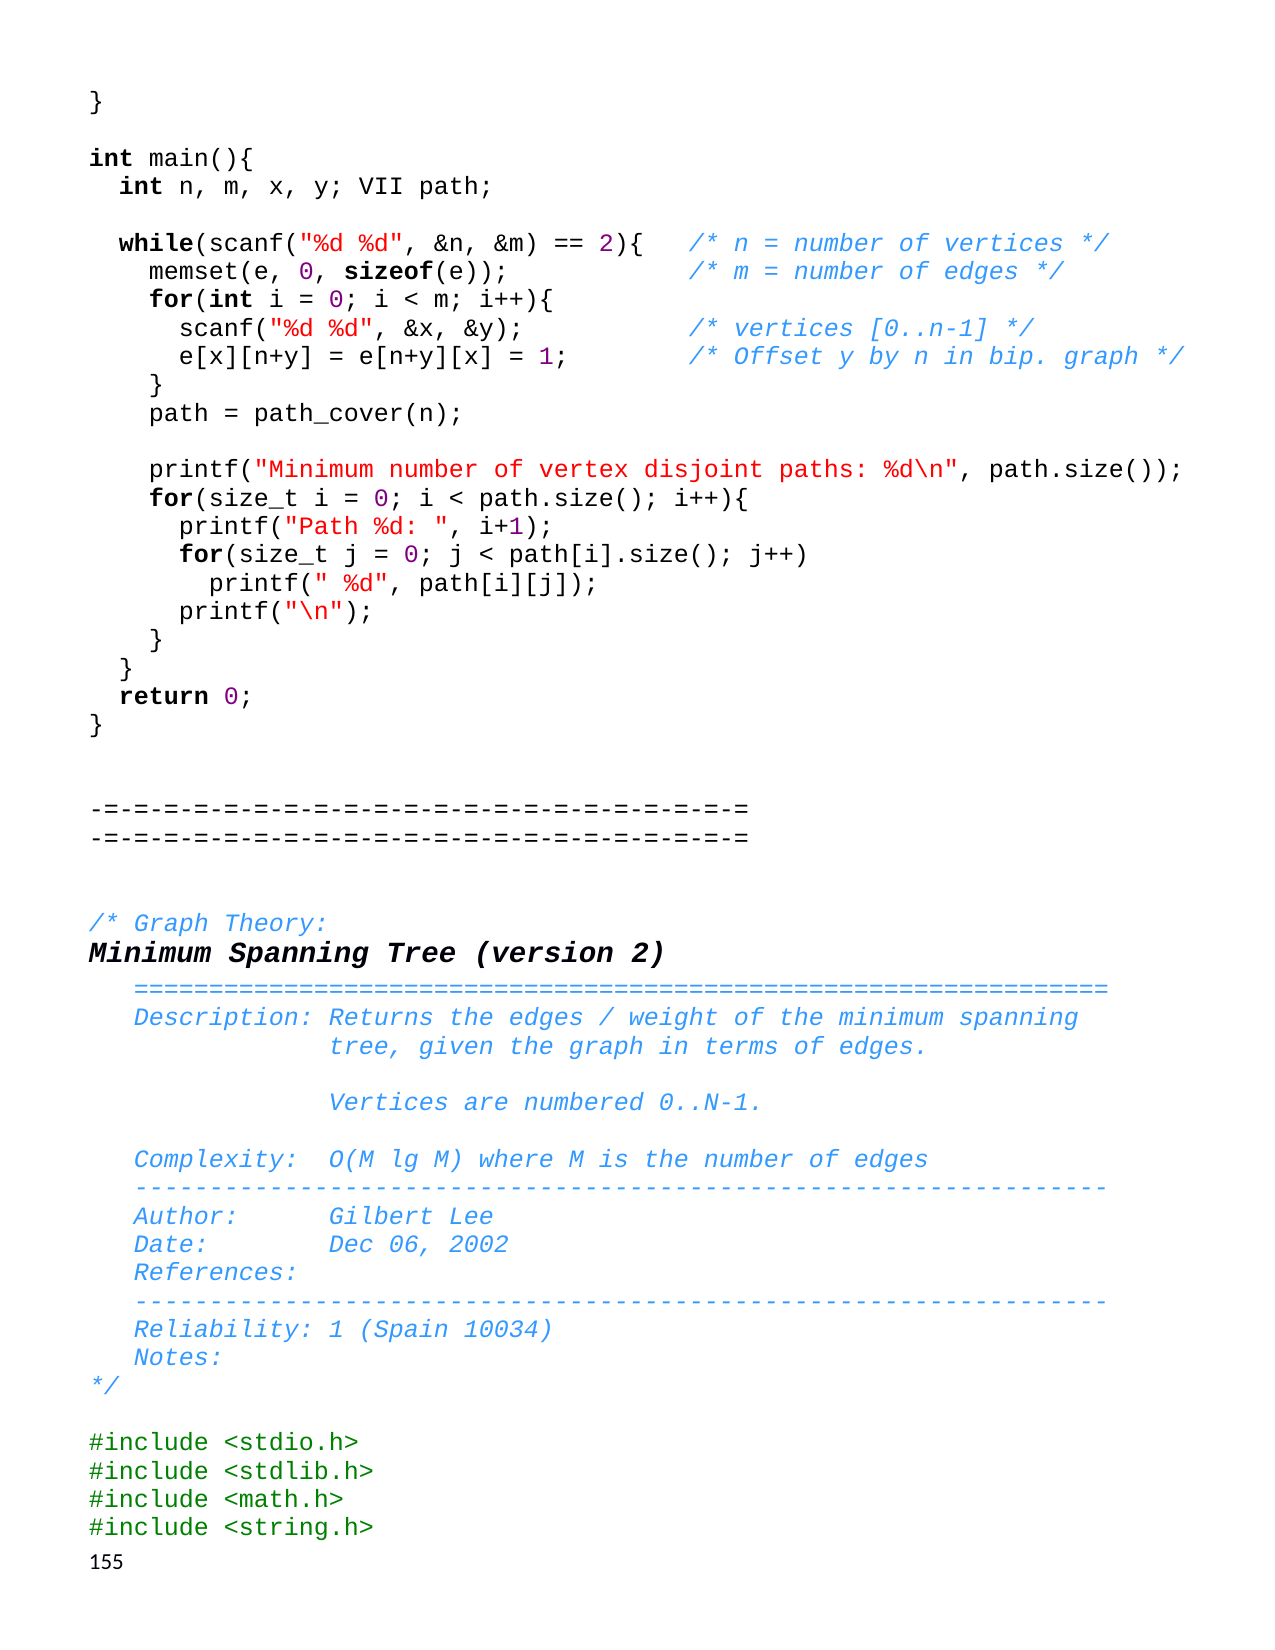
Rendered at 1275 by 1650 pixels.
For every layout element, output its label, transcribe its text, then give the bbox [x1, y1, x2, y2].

text Author: Gilbert Lee [89, 1203, 1186, 1232]
text /* Graph Theory: [89, 910, 1186, 939]
text Description: Returns the edges / weight of the minimum spanning [89, 1005, 1186, 1033]
text int n, m, x, y; VII path; [89, 174, 1186, 202]
text printf("Path %d: ", i+1); [89, 514, 1186, 542]
text Vertices are numbered 0..N-1. [89, 1090, 1186, 1118]
text #include <stdio.h> [89, 1430, 1186, 1458]
text */ [89, 1373, 1186, 1402]
text tree, given the graph in terms of edges. [89, 1033, 1186, 1062]
text } [89, 372, 1186, 400]
text Reliability: 1 (Spain 10034) [89, 1317, 1186, 1345]
text } [89, 627, 1186, 655]
text } [89, 712, 1186, 740]
text #include <stdlib.h> [89, 1458, 1186, 1487]
text int main(){ [89, 145, 1186, 174]
text -=-=-=-=-=-=-=-=-=-=-=-=-=-=-=-=-=-=-=-=-=-= [89, 825, 1186, 854]
text -=-=-=-=-=-=-=-=-=-=-=-=-=-=-=-=-=-=-=-=-=-= [89, 797, 1186, 825]
text for(size_t i = 0; i < path.size(); i++){ [89, 485, 1186, 514]
text ----------------------------------------------------------------- [89, 1175, 1186, 1203]
text for(size_t j = 0; j < path[i].size(); j++) [89, 542, 1186, 570]
subtitle Minimum Spanning Tree (version 2) [89, 939, 1186, 972]
text scanf("%d %d", &x, &y); /* vertices [0..n-1] */ [89, 315, 1186, 344]
text ----------------------------------------------------------------- [89, 1288, 1186, 1317]
text printf(" %d", path[i][j]); [89, 570, 1186, 599]
text printf("\n"); [89, 599, 1186, 627]
text Complexity: O(M lg M) where M is the number of edges [89, 1147, 1186, 1175]
text return 0; [89, 684, 1186, 712]
text while(scanf("%d %d", &n, &m) == 2){ /* n = number of vertices */ [89, 230, 1186, 259]
text memset(e, 0, sizeof(e)); /* m = number of edges */ [89, 259, 1186, 287]
text } [89, 655, 1186, 684]
text } [89, 89, 1186, 117]
text for(int i = 0; i < m; i++){ [89, 287, 1186, 315]
text Notes: [89, 1345, 1186, 1373]
text e[x][n+y] = e[n+y][x] = 1; /* Offset y by n in bip. graph */ [89, 344, 1186, 372]
text ================================================================= [89, 977, 1186, 1005]
text #include <string.h> [89, 1515, 1186, 1543]
text Date: Dec 06, 2002 [89, 1232, 1186, 1260]
text #include <math.h> [89, 1487, 1186, 1515]
text References: [89, 1260, 1186, 1288]
text path = path_cover(n); [89, 400, 1186, 429]
text printf("Minimum number of vertex disjoint paths: %d\n", path.size()); [89, 457, 1186, 485]
